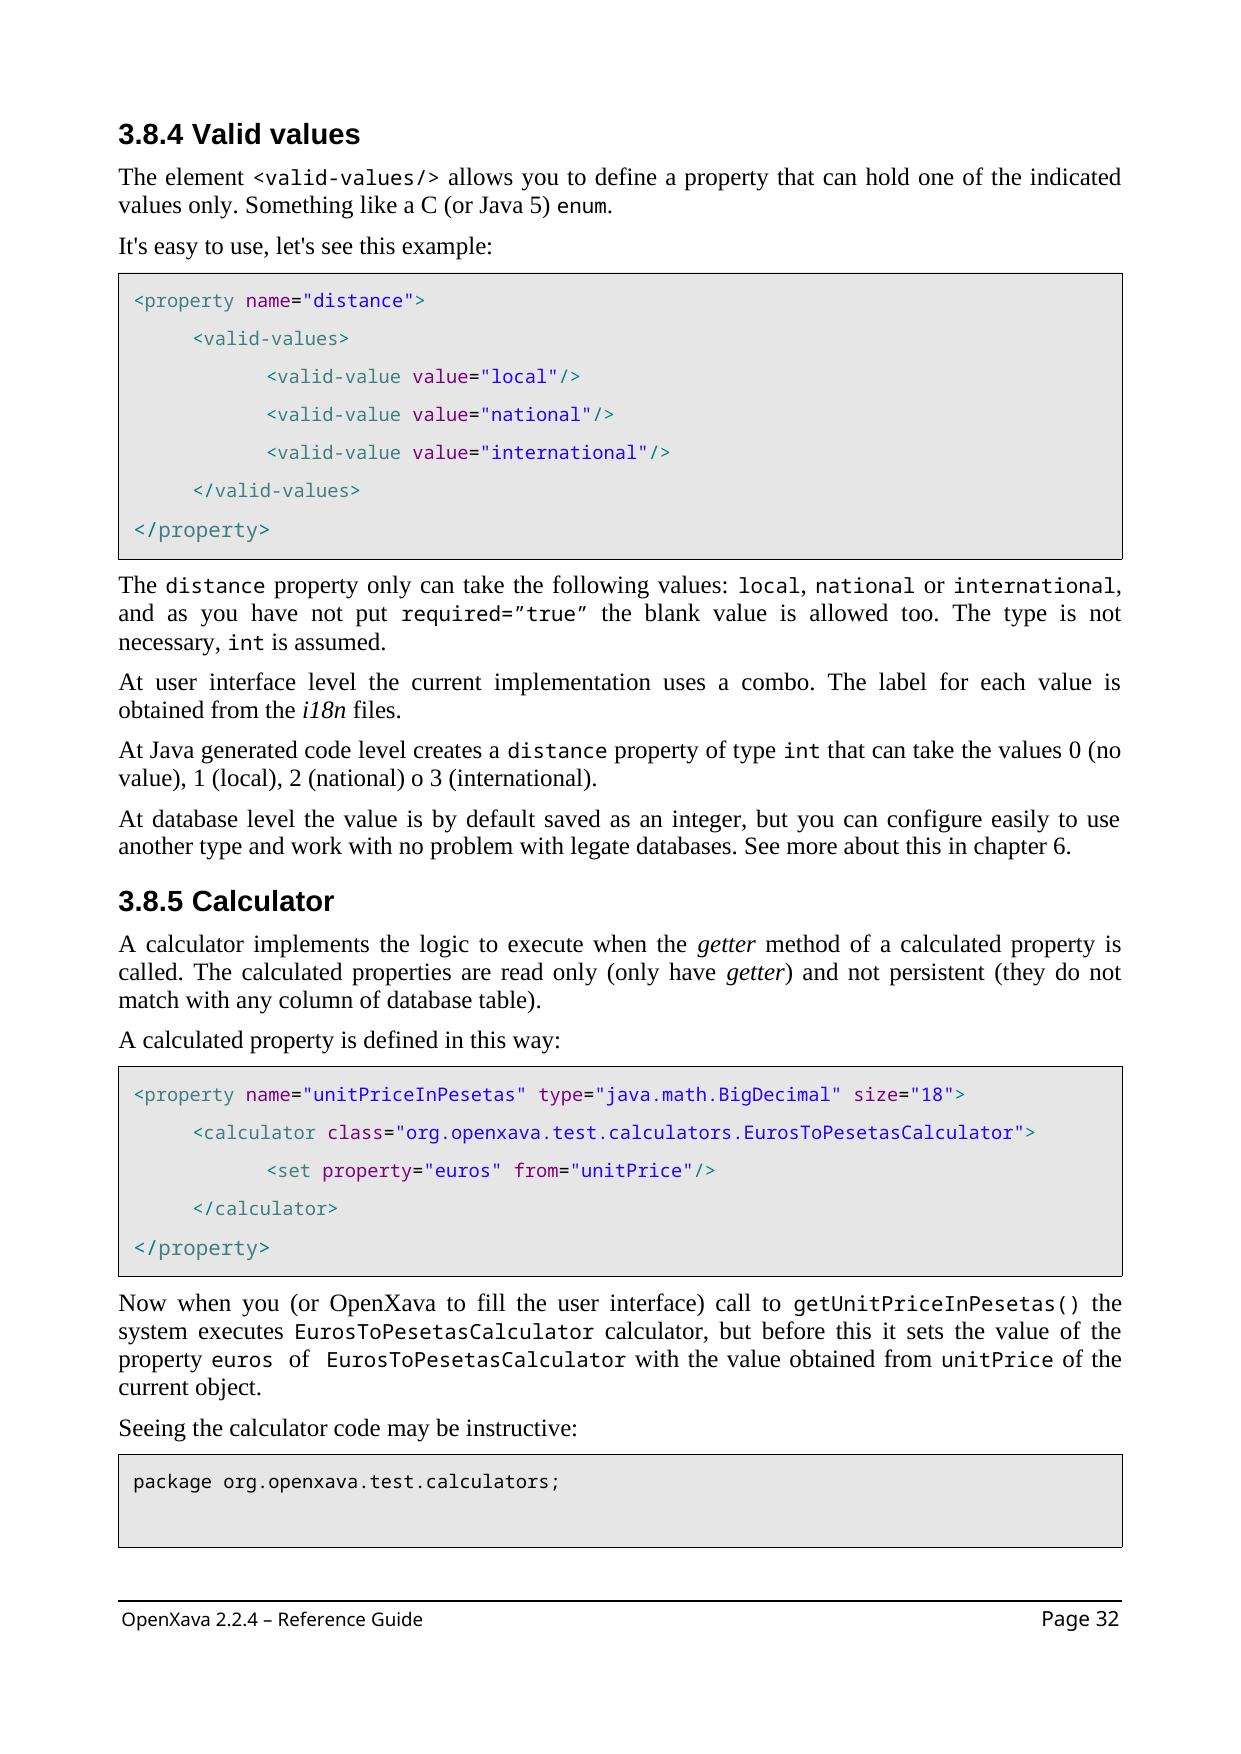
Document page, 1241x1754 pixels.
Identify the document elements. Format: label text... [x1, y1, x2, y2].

text It's easy to use, let's see this example: [118, 232, 1122, 260]
text <valid-value value="local"/> [119, 348, 1122, 387]
text </valid-values> [119, 463, 1122, 501]
text </property> [119, 1218, 1122, 1276]
text The element <valid-values/> allows you to define a property that can hold one of the indicated values only. Something like a C (or Java 5) enum. [118, 163, 1122, 220]
text <property name="distance"> [119, 274, 1122, 311]
text </calculator> [119, 1180, 1122, 1218]
text <valid-value value="international"/> [119, 424, 1122, 463]
text A calculator implements the logic to execute when the getter method of a calculated property is called. The calculated properties are read only (only have getter) and not persistent (they do not match with any column of database table). [118, 930, 1122, 1013]
text Now when you (or OpenXava to fill the user interface) call to getUnitPriceInPesetas() the system executes EurosToPesetasCalculator calculator, but before this it sets the value of the property euros of EurosToPesetasCalculator with the value obtained from unitPrice of the current object. [118, 1289, 1122, 1401]
text A calculated property is defined in this way: [118, 1026, 1122, 1054]
text Seeing the calculator code may be instructive: [118, 1414, 1122, 1441]
text <property name="unitPriceInPesetas" type="java.math.BigDecimal" size="18"> [119, 1067, 1122, 1104]
text <valid-values> [119, 311, 1122, 348]
text The distance property only can take the following values: local, national or international, and as you have not put required=”true” the blank value is allowed too. The type is not necessary, int is assumed. [118, 571, 1122, 656]
text package org.openxava.test.calculators; [119, 1455, 1122, 1492]
text <set property="euros" from="unitPrice"/> [119, 1142, 1122, 1180]
text </property> [119, 501, 1122, 559]
text <calculator class="org.openxava.test.calculators.EurosToPesetasCalculator"> [119, 1104, 1122, 1142]
text At database level the value is by default saved as an integer, but you can configure easily to use another type and work with no problem with legate databases. See more about this in chapter 6. [118, 805, 1122, 860]
text <valid-value value="national"/> [119, 387, 1122, 424]
subtitle Calculator [118, 885, 1122, 918]
text At Java generated code level creates a distance property of type int that can take the values 0 (no value), 1 (local), 2 (national) o 3 (international). [118, 736, 1122, 792]
text At user interface level the current implementation uses a combo. The label for each value is obtained from the i18n files. [118, 668, 1122, 724]
subtitle Valid values [118, 118, 1122, 151]
